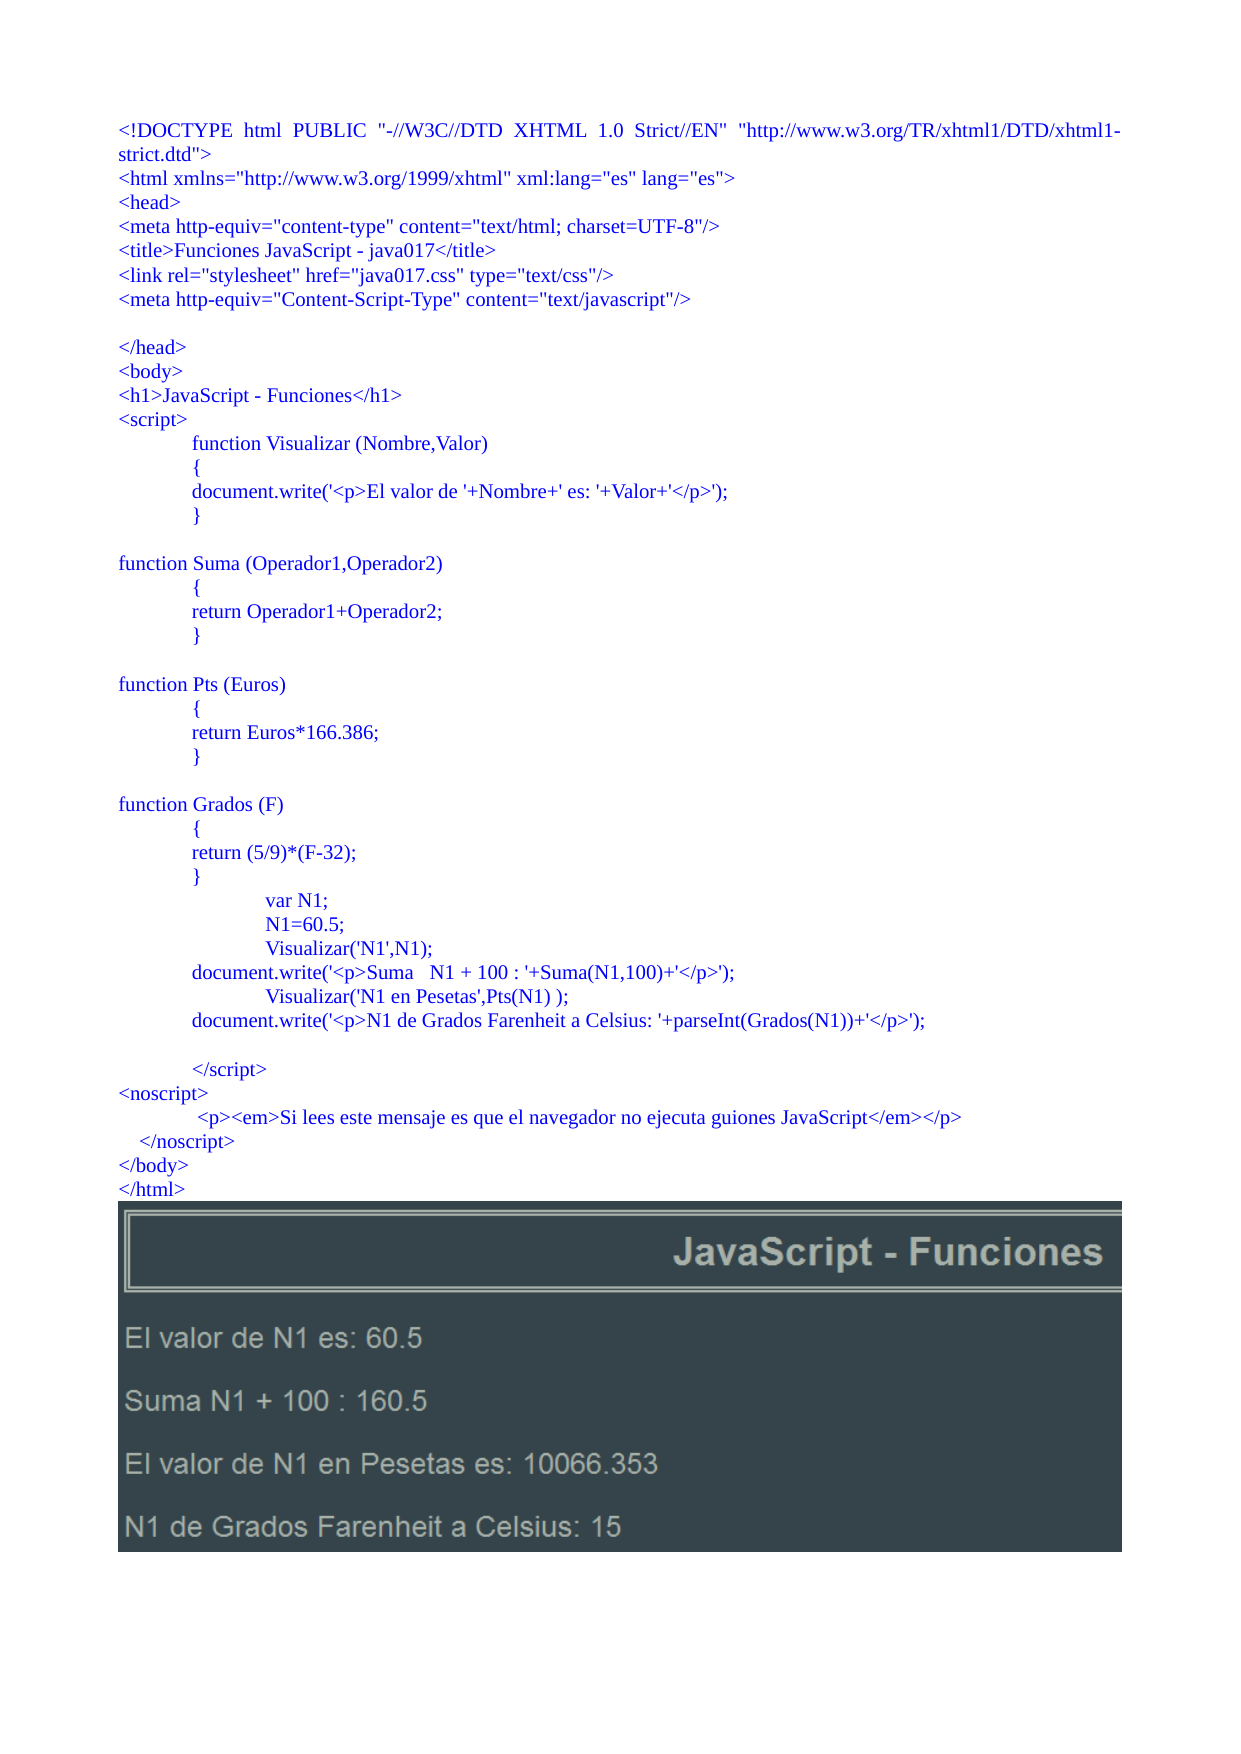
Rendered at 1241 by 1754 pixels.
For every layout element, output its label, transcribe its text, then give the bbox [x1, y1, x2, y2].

text var N1; [118, 888, 1122, 912]
text function Visualizar (Nombre,Valor) [118, 431, 1122, 455]
text } [118, 623, 1122, 647]
text { [118, 455, 1122, 479]
text function Suma (Operador1,Operador2) [118, 551, 1122, 575]
text </head> [118, 335, 1122, 359]
text N1=60.5; [118, 912, 1122, 936]
text <h1>JavaScript - Funciones</h1> [118, 383, 1122, 407]
text { [118, 816, 1122, 840]
text return (5/9)*(F-32); [118, 840, 1122, 864]
text <script> [118, 407, 1122, 431]
text { [118, 696, 1122, 720]
text function Grados (F) [118, 792, 1122, 816]
text <head> [118, 190, 1122, 214]
text <meta http-equiv="content-type" content="text/html; charset=UTF-8"/> [118, 214, 1122, 238]
text } [118, 503, 1122, 527]
text <title>Funciones JavaScript - java017</title> [118, 238, 1122, 262]
text return Operador1+Operador2; [118, 599, 1122, 623]
text } [118, 864, 1122, 888]
text function Pts (Euros) [118, 672, 1122, 696]
text document.write('<p>El valor de '+Nombre+' es: '+Valor+'</p>'); [118, 479, 1122, 503]
text <link rel="stylesheet" href="java017.css" type="text/css"/> [118, 262, 1122, 287]
text </html> [118, 1177, 1122, 1201]
text </body> [118, 1153, 1122, 1177]
text <p><em>Si lees este mensaje es que el navegador no ejecuta guiones JavaScript</em></p> [118, 1105, 1122, 1129]
text <html xmlns="http://www.w3.org/1999/xhtml" xml:lang="es" lang="es"> [118, 166, 1122, 190]
text document.write('<p>Suma N1 + 100 : '+Suma(N1,100)+'</p>'); [118, 960, 1122, 984]
text <meta http-equiv="Content-Script-Type" content="text/javascript"/> [118, 287, 1122, 311]
text } [118, 744, 1122, 768]
text <noscript> [118, 1081, 1122, 1105]
text Visualizar('N1',N1); [118, 936, 1122, 960]
text { [118, 575, 1122, 599]
text </noscript> [118, 1129, 1122, 1153]
text return Euros*166.386; [118, 720, 1122, 744]
text document.write('<p>N1 de Grados Farenheit a Celsius: '+parseInt(Grados(N1))+'</p>'); [118, 1008, 1122, 1032]
text <body> [118, 359, 1122, 383]
text <!DOCTYPE html PUBLIC "-//W3C//DTD XHTML 1.0 Strict//EN" "http://www.w3.org/TR/xhtml1/DTD/xhtml1-strict.dtd"> [118, 118, 1122, 166]
text </script> [118, 1057, 1122, 1081]
text Visualizar('N1 en Pesetas',Pts(N1) ); [118, 984, 1122, 1008]
